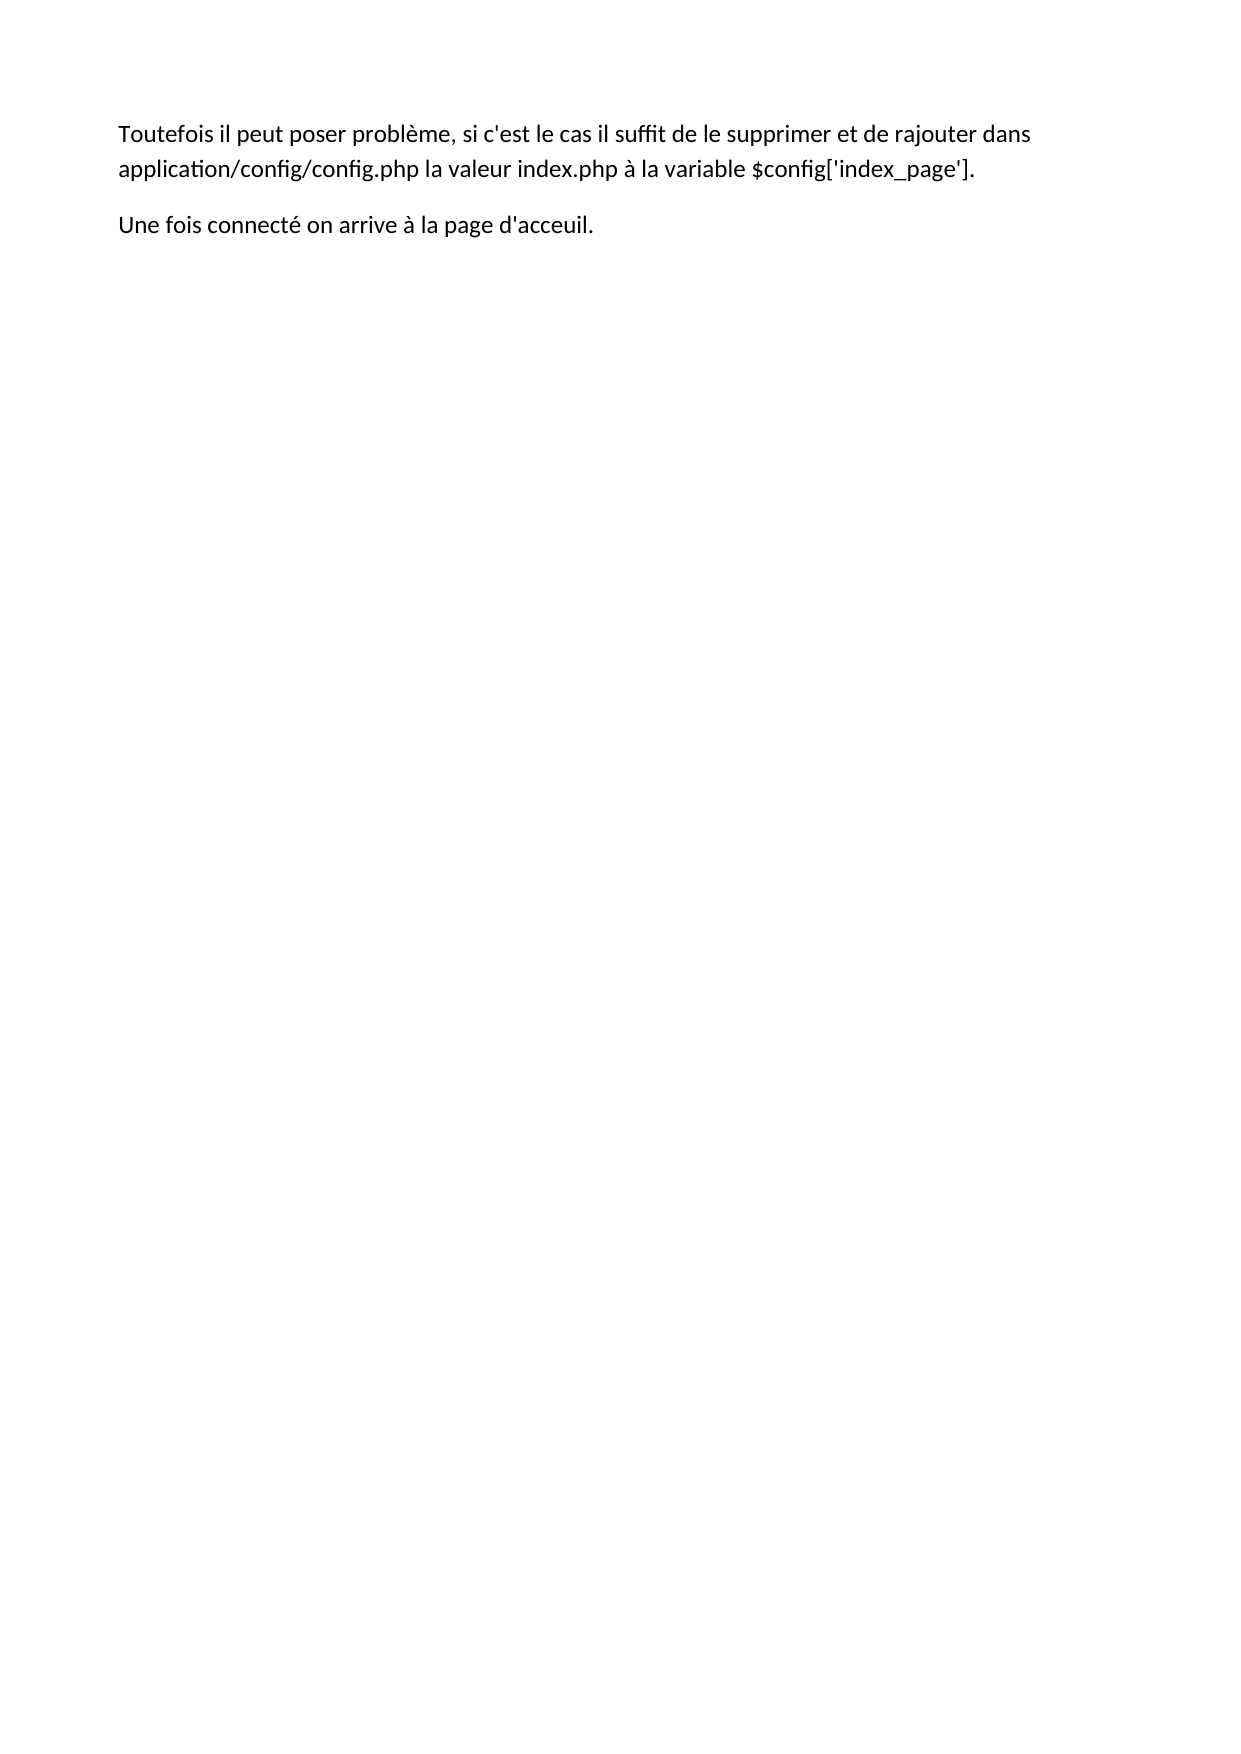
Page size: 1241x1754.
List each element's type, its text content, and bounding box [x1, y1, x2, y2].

text Toutefois il peut poser problème, si c'est le cas il suffit de le supprimer et de rajouter dans application/config/config.php la valeur index.php à la variable $config['index_page']. [118, 118, 1122, 184]
text Une fois connecté on arrive à la page d'acceuil. [118, 209, 1122, 239]
